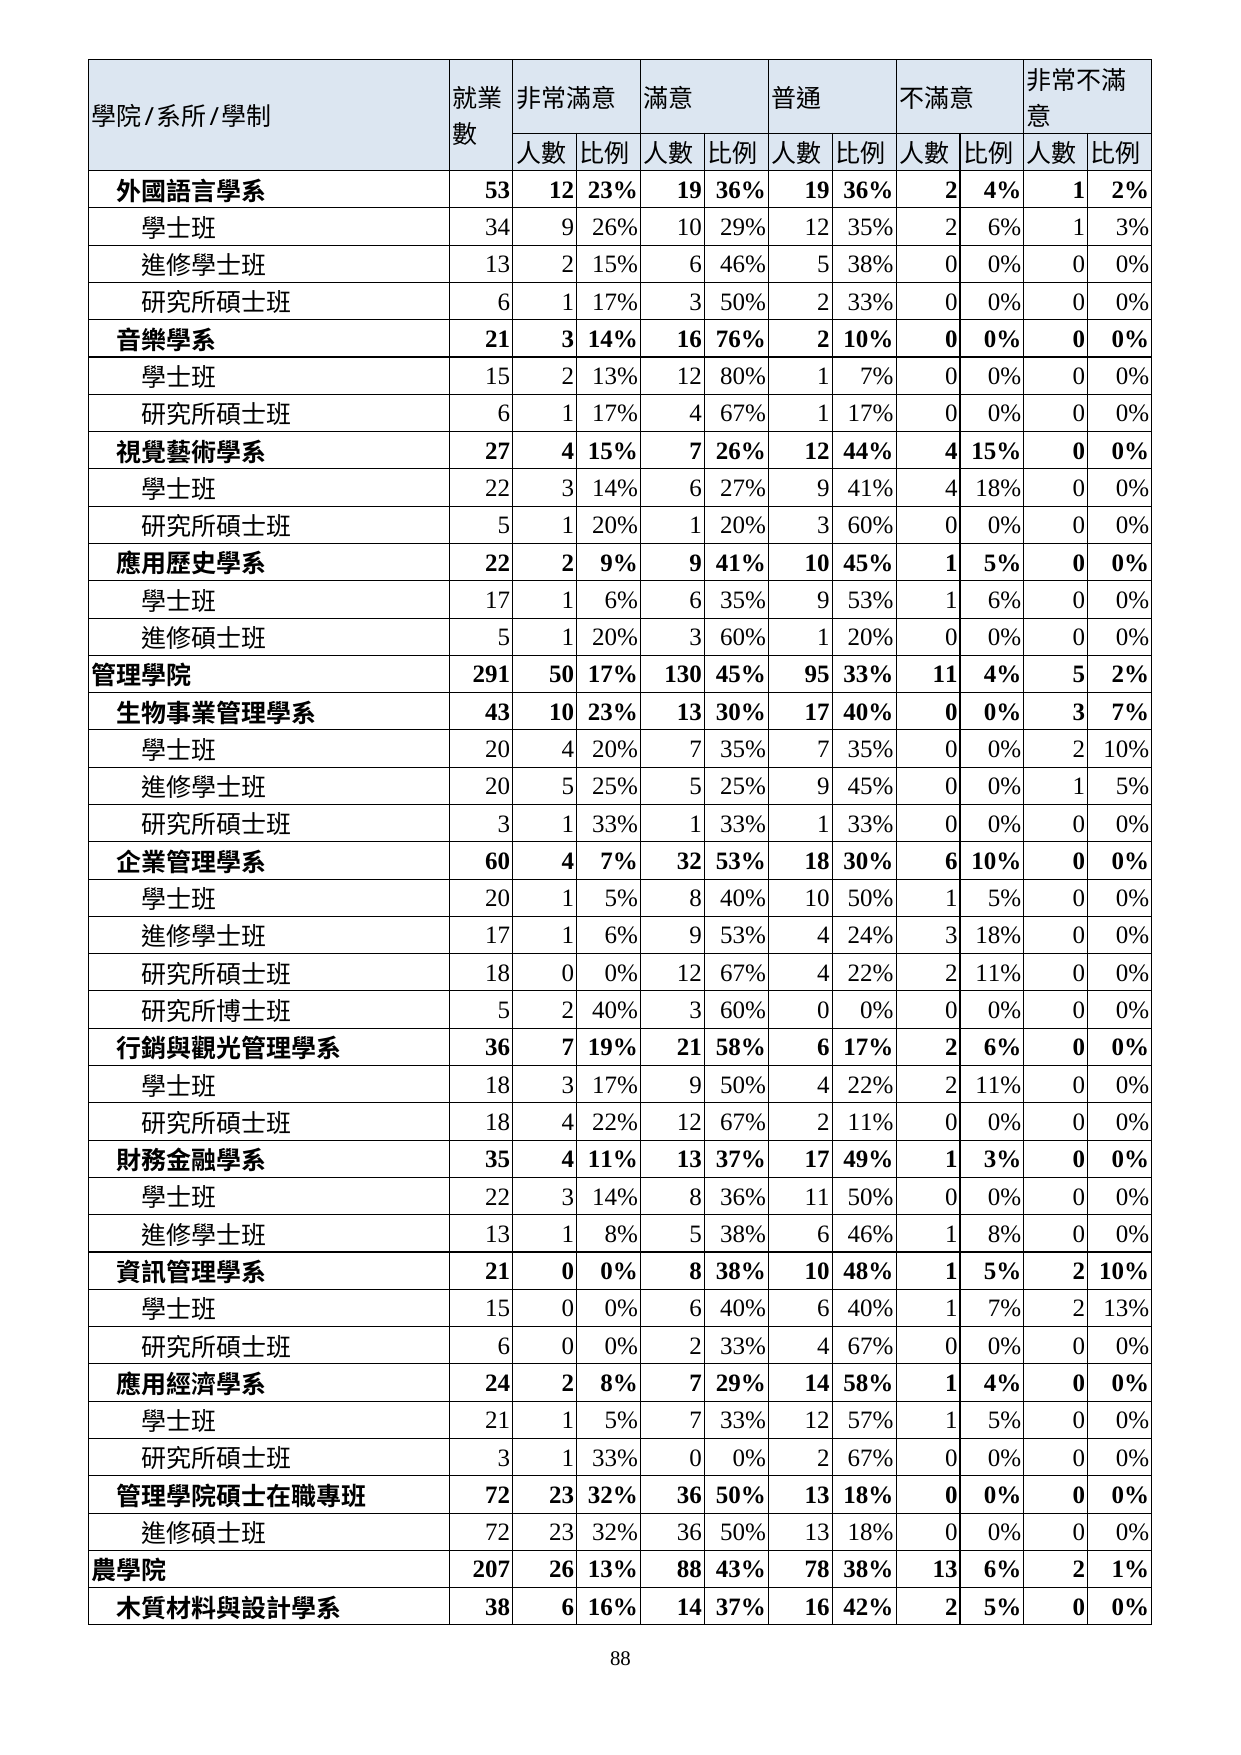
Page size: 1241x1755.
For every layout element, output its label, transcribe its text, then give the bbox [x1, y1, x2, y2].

table_cell 1 [513, 1439, 576, 1475]
table_cell 0 [897, 395, 959, 431]
table_cell 0% [1088, 432, 1151, 468]
table_cell 0% [1088, 320, 1151, 356]
table_cell 1 [513, 283, 576, 319]
table_cell 0 [1024, 469, 1087, 506]
table_cell 5% [577, 1402, 640, 1438]
table_cell 0% [1088, 991, 1151, 1028]
table_cell 0% [1088, 1066, 1151, 1102]
table_cell 人數 [513, 134, 576, 170]
table_cell 2 [1024, 1253, 1087, 1289]
table_cell 20 [450, 730, 512, 767]
table_cell 6 [769, 1029, 832, 1065]
table_cell 5 [769, 246, 832, 282]
table_cell 4% [961, 1364, 1023, 1401]
table_cell 研究所碩士班 [89, 507, 449, 543]
table_cell 0% [961, 1103, 1023, 1139]
table_cell 5 [450, 507, 512, 543]
table_cell 18 [450, 1103, 512, 1139]
table_cell 0 [897, 507, 959, 543]
table_cell 12 [641, 1103, 704, 1139]
table_cell 0% [961, 991, 1023, 1028]
table_cell 0 [1024, 1439, 1087, 1475]
table_cell 0% [1088, 358, 1151, 394]
table_cell 1 [513, 1215, 576, 1251]
table_cell 研究所碩士班 [89, 805, 449, 841]
table_cell 1 [897, 581, 959, 617]
table_cell 0 [1024, 507, 1087, 543]
table_cell 0% [1088, 842, 1151, 878]
table_cell 1 [513, 619, 576, 655]
table_cell 3% [1088, 208, 1151, 244]
table_cell 1 [641, 805, 704, 841]
table_cell 29% [705, 208, 768, 244]
table_cell 67% [833, 1439, 896, 1475]
table_cell 13 [450, 246, 512, 282]
table_cell 0% [1088, 544, 1151, 580]
table_cell 58% [833, 1364, 896, 1401]
table_cell 49% [833, 1141, 896, 1177]
table_cell 18% [833, 1476, 896, 1512]
table_cell 進修學士班 [89, 1215, 449, 1251]
table_cell 1 [769, 619, 832, 655]
table_cell 7% [961, 1290, 1023, 1326]
table_cell 20% [577, 507, 640, 543]
table_cell 10 [641, 208, 704, 244]
table_cell 6 [450, 395, 512, 431]
table_cell 0 [641, 1439, 704, 1475]
table_cell 4 [513, 842, 576, 878]
table_cell 14% [577, 1178, 640, 1214]
table_cell 5% [961, 1588, 1023, 1624]
table_cell 36 [641, 1476, 704, 1512]
table_cell 0% [577, 1253, 640, 1289]
table_cell 0 [897, 619, 959, 655]
table_cell 行銷與觀光管理學系 [89, 1029, 449, 1065]
table_cell 88 [641, 1551, 704, 1587]
table_cell 32% [577, 1476, 640, 1512]
table_cell 4 [513, 1141, 576, 1177]
table_cell 20% [577, 619, 640, 655]
table_cell 0% [1088, 581, 1151, 617]
table_cell 0% [1088, 246, 1151, 282]
table_cell 19 [641, 171, 704, 207]
table_cell 0 [1024, 1141, 1087, 1177]
table_cell 57% [833, 1402, 896, 1438]
table_cell 0% [1088, 1514, 1151, 1550]
table_cell 0% [961, 730, 1023, 767]
table_cell 22% [833, 954, 896, 990]
table_cell 38 [450, 1588, 512, 1624]
table_cell 3 [513, 469, 576, 506]
table_cell 比例 [705, 134, 768, 170]
table_cell 1 [1024, 208, 1087, 244]
table_cell 財務金融學系 [89, 1141, 449, 1177]
table_cell 2 [897, 208, 959, 244]
table_cell 學士班 [89, 469, 449, 506]
table_cell 2% [1088, 171, 1151, 207]
table_cell 37% [705, 1141, 768, 1177]
table_cell 0 [897, 320, 959, 356]
table_cell 0 [897, 1327, 959, 1363]
table_cell 學士班 [89, 208, 449, 244]
table_cell 1 [1024, 171, 1087, 207]
table_cell 0% [961, 395, 1023, 431]
table_cell 0% [961, 358, 1023, 394]
table_cell 13 [769, 1476, 832, 1512]
table_cell 1 [1024, 768, 1087, 804]
table_cell 10 [769, 880, 832, 916]
table_cell 46% [705, 246, 768, 282]
table_cell 53 [450, 171, 512, 207]
table_cell 18 [450, 954, 512, 990]
table_cell 17 [769, 693, 832, 729]
table_cell 0 [1024, 917, 1087, 953]
table_cell 比例 [1088, 134, 1151, 170]
table_cell 1 [513, 581, 576, 617]
table_cell 24% [833, 917, 896, 953]
table_cell 50 [513, 656, 576, 692]
table_cell 0 [897, 693, 959, 729]
table_cell 2 [1024, 1551, 1087, 1587]
table_cell 木質材料與設計學系 [89, 1588, 449, 1624]
table_cell 23 [513, 1514, 576, 1550]
table_cell 67% [705, 1103, 768, 1139]
table_cell 1 [513, 917, 576, 953]
table_cell 0% [961, 768, 1023, 804]
table_cell 9 [641, 544, 704, 580]
table_cell 25% [577, 768, 640, 804]
table_cell 管理學院 [89, 656, 449, 692]
table_cell 人數 [897, 134, 959, 170]
table_cell 2% [1088, 656, 1151, 692]
table_cell 17% [577, 656, 640, 692]
table_cell 5% [961, 544, 1023, 580]
table_cell 60% [833, 507, 896, 543]
table_cell 2 [513, 246, 576, 282]
table_cell 45% [833, 768, 896, 804]
table_cell 0% [705, 1439, 768, 1475]
table_cell 5% [1088, 768, 1151, 804]
table_cell 6% [577, 917, 640, 953]
table_cell 58% [705, 1029, 768, 1065]
table_cell 15% [577, 246, 640, 282]
table_cell 15 [450, 1290, 512, 1326]
table_cell 5% [961, 1253, 1023, 1289]
table_cell 26% [705, 432, 768, 468]
table_cell 72 [450, 1476, 512, 1512]
table_cell 2 [769, 283, 832, 319]
table_cell 0% [1088, 1141, 1151, 1177]
table_cell 14 [641, 1588, 704, 1624]
table_cell 130 [641, 656, 704, 692]
table_cell 7 [641, 1364, 704, 1401]
table_cell 0% [961, 1178, 1023, 1214]
table_cell 95 [769, 656, 832, 692]
table_cell 音樂學系 [89, 320, 449, 356]
table_cell 4 [641, 395, 704, 431]
table_cell 7% [577, 842, 640, 878]
table_cell 0 [1024, 1103, 1087, 1139]
table_cell 6 [450, 1327, 512, 1363]
table_cell 2 [1024, 1290, 1087, 1326]
table_cell 27% [705, 469, 768, 506]
table_cell 1 [513, 395, 576, 431]
table_cell 4 [513, 730, 576, 767]
table_cell 14% [577, 469, 640, 506]
table_cell 0 [1024, 581, 1087, 617]
table_cell 資訊管理學系 [89, 1253, 449, 1289]
table_cell 17 [769, 1141, 832, 1177]
table_cell 37% [705, 1588, 768, 1624]
table_cell 0 [897, 730, 959, 767]
table_cell 38% [833, 1551, 896, 1587]
table_cell 進修學士班 [89, 917, 449, 953]
table_cell 33% [833, 656, 896, 692]
table_cell 13 [641, 693, 704, 729]
table_cell 8% [961, 1215, 1023, 1251]
table_cell 26 [513, 1551, 576, 1587]
table_cell 22% [833, 1066, 896, 1102]
table_header 滿意 [641, 60, 768, 133]
table_cell 36% [705, 171, 768, 207]
table_cell 38% [705, 1253, 768, 1289]
table_cell 0% [961, 1476, 1023, 1512]
table_cell 0 [513, 1253, 576, 1289]
table_cell 1% [1088, 1551, 1151, 1587]
table_cell 23% [577, 171, 640, 207]
table_cell 11 [897, 656, 959, 692]
table_cell 42% [833, 1588, 896, 1624]
table_cell 研究所碩士班 [89, 395, 449, 431]
table_cell 27 [450, 432, 512, 468]
table_cell 10 [769, 544, 832, 580]
table_cell 人數 [1024, 134, 1087, 170]
table_cell 0% [961, 1514, 1023, 1550]
table_cell 17% [577, 1066, 640, 1102]
table_cell 0 [513, 1290, 576, 1326]
table_cell 78 [769, 1551, 832, 1587]
table_cell 0% [1088, 283, 1151, 319]
table_cell 10 [513, 693, 576, 729]
table_cell 比例 [577, 134, 640, 170]
table_cell 7 [641, 432, 704, 468]
table_cell 4 [769, 1066, 832, 1102]
table_cell 15% [577, 432, 640, 468]
table_cell 6% [961, 581, 1023, 617]
table_cell 35 [450, 1141, 512, 1177]
table_cell 4 [513, 432, 576, 468]
table_cell 0% [961, 283, 1023, 319]
table_cell 40% [705, 1290, 768, 1326]
table_cell 0% [1088, 1439, 1151, 1475]
table_header 非常滿意 [513, 60, 640, 133]
table_cell 9% [577, 544, 640, 580]
table_cell 0% [1088, 469, 1151, 506]
table_cell 管理學院碩士在職專班 [89, 1476, 449, 1512]
table_cell 7 [769, 730, 832, 767]
table_cell 33% [833, 805, 896, 841]
table_cell 0 [897, 358, 959, 394]
table_cell 10% [961, 842, 1023, 878]
table_cell 0% [577, 954, 640, 990]
table_cell 13% [577, 358, 640, 394]
table_cell 9 [641, 1066, 704, 1102]
table_cell 2 [897, 954, 959, 990]
table_cell 18% [961, 469, 1023, 506]
table_cell 比例 [833, 134, 896, 170]
table_cell 0% [961, 507, 1023, 543]
table_cell 14 [769, 1364, 832, 1401]
table_cell 0 [513, 1327, 576, 1363]
table_cell 1 [897, 1364, 959, 1401]
table_cell 5 [513, 768, 576, 804]
table_cell 3 [641, 619, 704, 655]
table_cell 43 [450, 693, 512, 729]
table_cell 1 [641, 507, 704, 543]
table_cell 4 [769, 917, 832, 953]
table_cell 19 [769, 171, 832, 207]
table_cell 0% [1088, 507, 1151, 543]
table_cell 0 [769, 991, 832, 1028]
table_cell 0 [897, 805, 959, 841]
table_cell 35% [705, 581, 768, 617]
table_cell 40% [577, 991, 640, 1028]
table_cell 16% [577, 1588, 640, 1624]
table_cell 76% [705, 320, 768, 356]
table_cell 0 [1024, 283, 1087, 319]
table_cell 43% [705, 1551, 768, 1587]
table_cell 0% [577, 1327, 640, 1363]
table_cell 41% [705, 544, 768, 580]
table_cell 22 [450, 1178, 512, 1214]
table_cell 學士班 [89, 581, 449, 617]
table_cell 11 [769, 1178, 832, 1214]
table_cell 50% [833, 880, 896, 916]
table_cell 35% [705, 730, 768, 767]
table_cell 0% [1088, 1364, 1151, 1401]
table_cell 0 [1024, 1476, 1087, 1512]
table_cell 研究所碩士班 [89, 283, 449, 319]
table_cell 30% [833, 842, 896, 878]
table_cell 36% [705, 1178, 768, 1214]
table_cell 0 [897, 1103, 959, 1139]
table_cell 0 [1024, 1588, 1087, 1624]
table_cell 44% [833, 432, 896, 468]
table_cell 33% [705, 1327, 768, 1363]
table_cell 22 [450, 544, 512, 580]
table_cell 17% [833, 395, 896, 431]
table_cell 0% [1088, 1327, 1151, 1363]
table_cell 22 [450, 469, 512, 506]
table_cell 7 [513, 1029, 576, 1065]
table_cell 48% [833, 1253, 896, 1289]
table_cell 外國語言學系 [89, 171, 449, 207]
table_cell 0 [1024, 1327, 1087, 1363]
table_cell 72 [450, 1514, 512, 1550]
table_cell 0 [897, 991, 959, 1028]
table_cell 0% [1088, 1402, 1151, 1438]
table_cell 2 [769, 1103, 832, 1139]
table_cell 7 [641, 730, 704, 767]
table_cell 13 [769, 1514, 832, 1550]
table_cell 17% [577, 283, 640, 319]
table_cell 10% [1088, 1253, 1151, 1289]
table_cell 32% [577, 1514, 640, 1550]
table_cell 13 [897, 1551, 959, 1587]
table_cell 生物事業管理學系 [89, 693, 449, 729]
table_cell 0 [1024, 1402, 1087, 1438]
table_cell 30% [705, 693, 768, 729]
table_cell 5 [450, 991, 512, 1028]
table_cell 6 [641, 246, 704, 282]
table_cell 35% [833, 208, 896, 244]
table_cell 13 [641, 1141, 704, 1177]
table_cell 1 [897, 544, 959, 580]
table_cell 45% [705, 656, 768, 692]
table_cell 20% [577, 730, 640, 767]
table_cell 8% [577, 1364, 640, 1401]
table_cell 0 [1024, 805, 1087, 841]
table_cell 0 [1024, 1514, 1087, 1550]
table_cell 視覺藝術學系 [89, 432, 449, 468]
table_cell 20 [450, 768, 512, 804]
table_cell 38% [705, 1215, 768, 1251]
table_cell 3 [769, 507, 832, 543]
table_cell 0% [1088, 954, 1151, 990]
table_cell 學士班 [89, 880, 449, 916]
table_cell 0 [1024, 1364, 1087, 1401]
table_cell 1 [897, 1402, 959, 1438]
table_cell 8 [641, 1178, 704, 1214]
table_cell 0 [1024, 320, 1087, 356]
table_cell 農學院 [89, 1551, 449, 1587]
table_cell 4 [897, 432, 959, 468]
table_cell 67% [833, 1327, 896, 1363]
table_cell 1 [513, 880, 576, 916]
table_cell 5% [577, 880, 640, 916]
table_cell 0 [897, 768, 959, 804]
table_cell 學士班 [89, 358, 449, 394]
table_cell 進修碩士班 [89, 619, 449, 655]
table_cell 1 [897, 1290, 959, 1326]
table_cell 14% [577, 320, 640, 356]
table_cell 2 [769, 1439, 832, 1475]
table_cell 學士班 [89, 1402, 449, 1438]
table_cell 2 [897, 1066, 959, 1102]
table_cell 1 [769, 805, 832, 841]
table_cell 15 [450, 358, 512, 394]
table_cell 0% [961, 805, 1023, 841]
table_cell 進修學士班 [89, 246, 449, 282]
table_cell 13 [450, 1215, 512, 1251]
table_cell 企業管理學系 [89, 842, 449, 878]
table_cell 0 [1024, 1029, 1087, 1065]
table_cell 45% [833, 544, 896, 580]
table_cell 0% [1088, 805, 1151, 841]
table_cell 學士班 [89, 1178, 449, 1214]
table_cell 50% [705, 1476, 768, 1512]
table_cell 50% [833, 1178, 896, 1214]
table_cell 29% [705, 1364, 768, 1401]
table_cell 應用經濟學系 [89, 1364, 449, 1401]
table_cell 0% [1088, 1029, 1151, 1065]
table_cell 2 [513, 991, 576, 1028]
table_cell 0 [1024, 880, 1087, 916]
table_cell 9 [513, 208, 576, 244]
table_cell 2 [1024, 730, 1087, 767]
table_cell 0 [1024, 842, 1087, 878]
table_cell 7% [833, 358, 896, 394]
table_cell 10% [1088, 730, 1151, 767]
table_cell 50% [705, 283, 768, 319]
table_cell 8 [641, 880, 704, 916]
table_cell 4 [769, 954, 832, 990]
table_cell 12 [513, 171, 576, 207]
table_cell 4 [897, 469, 959, 506]
table_cell 13% [577, 1551, 640, 1587]
table_cell 26% [577, 208, 640, 244]
table_cell 研究所博士班 [89, 991, 449, 1028]
table_cell 學士班 [89, 1066, 449, 1102]
table_cell 3 [513, 1066, 576, 1102]
table_cell 0% [1088, 917, 1151, 953]
table_cell 46% [833, 1215, 896, 1251]
table_cell 20% [705, 507, 768, 543]
table_header 就業數 [450, 60, 512, 170]
table_cell 6 [513, 1588, 576, 1624]
table_cell 0 [1024, 1066, 1087, 1102]
table_cell 0 [897, 1178, 959, 1214]
table_cell 0% [961, 1439, 1023, 1475]
table_cell 5% [961, 880, 1023, 916]
table_cell 0% [1088, 1476, 1151, 1512]
table_cell 學士班 [89, 730, 449, 767]
table_cell 21 [450, 320, 512, 356]
table_cell 22% [577, 1103, 640, 1139]
table_cell 1 [513, 1402, 576, 1438]
table_cell 比例 [961, 134, 1023, 170]
table_cell 33% [705, 1402, 768, 1438]
table_cell 0% [1088, 1103, 1151, 1139]
table_cell 20% [833, 619, 896, 655]
table_cell 1 [769, 395, 832, 431]
table_cell 34 [450, 208, 512, 244]
table_cell 1 [897, 1141, 959, 1177]
table_cell 80% [705, 358, 768, 394]
table_cell 6% [961, 208, 1023, 244]
table_cell 研究所碩士班 [89, 954, 449, 990]
table_cell 60 [450, 842, 512, 878]
table_cell 1 [897, 1215, 959, 1251]
table_cell 2 [897, 171, 959, 207]
table_cell 3 [513, 320, 576, 356]
table_cell 0 [1024, 991, 1087, 1028]
table_cell 6% [961, 1551, 1023, 1587]
table_cell 11% [961, 1066, 1023, 1102]
table_cell 1 [769, 358, 832, 394]
table_cell 3 [641, 991, 704, 1028]
table_cell 16 [641, 320, 704, 356]
table_cell 6 [897, 842, 959, 878]
table_cell 0 [513, 954, 576, 990]
table_cell 3 [513, 1178, 576, 1214]
table_cell 9 [769, 581, 832, 617]
table_cell 0 [897, 1514, 959, 1550]
table_cell 0% [1088, 1588, 1151, 1624]
table_cell 53% [705, 842, 768, 878]
table_cell 41% [833, 469, 896, 506]
table_cell 4% [961, 656, 1023, 692]
table_cell 研究所碩士班 [89, 1439, 449, 1475]
table_cell 50% [705, 1066, 768, 1102]
table_cell 2 [897, 1029, 959, 1065]
table_cell 53% [833, 581, 896, 617]
table_cell 5 [1024, 656, 1087, 692]
table_cell 研究所碩士班 [89, 1327, 449, 1363]
table_cell 15% [961, 432, 1023, 468]
table_cell 21 [450, 1253, 512, 1289]
table_cell 0 [1024, 246, 1087, 282]
table_cell 67% [705, 395, 768, 431]
table_cell 35% [833, 730, 896, 767]
table_cell 6 [769, 1290, 832, 1326]
table_cell 1 [513, 805, 576, 841]
table_cell 0% [961, 693, 1023, 729]
table_cell 6% [577, 581, 640, 617]
table_cell 12 [641, 358, 704, 394]
table_cell 3 [641, 283, 704, 319]
table_cell 8 [641, 1253, 704, 1289]
table_cell 6 [641, 581, 704, 617]
table_cell 4% [961, 171, 1023, 207]
table_cell 學士班 [89, 1290, 449, 1326]
table_cell 6% [961, 1029, 1023, 1065]
table_cell 12 [769, 1402, 832, 1438]
table_cell 6 [641, 469, 704, 506]
table_cell 0% [961, 320, 1023, 356]
table_cell 38% [833, 246, 896, 282]
table_cell 0% [1088, 1178, 1151, 1214]
table_cell 應用歷史學系 [89, 544, 449, 580]
table_cell 0% [577, 1290, 640, 1326]
table_cell 4 [513, 1103, 576, 1139]
table_cell 9 [769, 469, 832, 506]
table_cell 0% [1088, 1215, 1151, 1251]
table_cell 5 [641, 768, 704, 804]
table_cell 17% [577, 395, 640, 431]
table_cell 0 [1024, 544, 1087, 580]
table_cell 0 [897, 246, 959, 282]
table_cell 32 [641, 842, 704, 878]
table_cell 33% [577, 805, 640, 841]
table_cell 2 [769, 320, 832, 356]
table_cell 20 [450, 880, 512, 916]
table_cell 0 [897, 1476, 959, 1512]
table_cell 207 [450, 1551, 512, 1587]
table_cell 10% [833, 320, 896, 356]
table_cell 2 [641, 1327, 704, 1363]
table_cell 24 [450, 1364, 512, 1401]
table_cell 0% [961, 619, 1023, 655]
table_cell 6 [450, 283, 512, 319]
table_cell 0 [1024, 954, 1087, 990]
table_cell 17 [450, 917, 512, 953]
table_cell 33% [577, 1439, 640, 1475]
table_cell 進修碩士班 [89, 1514, 449, 1550]
table_cell 12 [769, 208, 832, 244]
table_cell 人數 [641, 134, 704, 170]
table_cell 2 [897, 1588, 959, 1624]
table_cell 40% [833, 693, 896, 729]
table_cell 10 [769, 1253, 832, 1289]
table_cell 0% [1088, 395, 1151, 431]
table_cell 33% [705, 805, 768, 841]
table_cell 11% [833, 1103, 896, 1139]
table_cell 9 [641, 917, 704, 953]
table_cell 3 [450, 805, 512, 841]
table_cell 40% [833, 1290, 896, 1326]
table_cell 12 [769, 432, 832, 468]
table_cell 5 [641, 1215, 704, 1251]
table_cell 21 [450, 1402, 512, 1438]
table_cell 5 [450, 619, 512, 655]
table_cell 3 [897, 917, 959, 953]
table_header 不滿意 [897, 60, 1023, 133]
table_cell 1 [513, 507, 576, 543]
table_cell 9 [769, 768, 832, 804]
table_cell 23 [513, 1476, 576, 1512]
table_cell 5% [961, 1402, 1023, 1438]
table_cell 4 [769, 1327, 832, 1363]
table_cell 8% [577, 1215, 640, 1251]
table_cell 0 [1024, 395, 1087, 431]
table_cell 進修學士班 [89, 768, 449, 804]
table_cell 36 [450, 1029, 512, 1065]
table_header 學院/系所/學制 [89, 60, 449, 170]
table_cell 3% [961, 1141, 1023, 1177]
table_cell 0 [1024, 358, 1087, 394]
table_cell 0 [1024, 1178, 1087, 1214]
table_cell 21 [641, 1029, 704, 1065]
table_cell 0% [961, 1327, 1023, 1363]
table_cell 0% [833, 991, 896, 1028]
table_cell 60% [705, 619, 768, 655]
table_cell 6 [641, 1290, 704, 1326]
table_header 非常不滿意 [1024, 60, 1151, 133]
table_cell 0 [897, 283, 959, 319]
table_cell 2 [513, 544, 576, 580]
table_cell 36% [833, 171, 896, 207]
table_cell 3 [450, 1439, 512, 1475]
table_cell 6 [769, 1215, 832, 1251]
table_cell 18% [961, 917, 1023, 953]
table_cell 36 [641, 1514, 704, 1550]
table_cell 3 [1024, 693, 1087, 729]
table_cell 7% [1088, 693, 1151, 729]
table_cell 13% [1088, 1290, 1151, 1326]
table_cell 17 [450, 581, 512, 617]
table_cell 11% [961, 954, 1023, 990]
table_cell 17% [833, 1029, 896, 1065]
table_cell 19% [577, 1029, 640, 1065]
table_cell 18 [450, 1066, 512, 1102]
table_cell 7 [641, 1402, 704, 1438]
table_cell 18 [769, 842, 832, 878]
table_cell 60% [705, 991, 768, 1028]
table_cell 0 [1024, 432, 1087, 468]
table_cell 291 [450, 656, 512, 692]
table_cell 0% [961, 246, 1023, 282]
table_cell 23% [577, 693, 640, 729]
table_cell 25% [705, 768, 768, 804]
table_cell 18% [833, 1514, 896, 1550]
table_cell 0% [1088, 619, 1151, 655]
table_cell 2 [513, 358, 576, 394]
table_cell 33% [833, 283, 896, 319]
table_cell 2 [513, 1364, 576, 1401]
table_cell 11% [577, 1141, 640, 1177]
table_cell 0 [897, 1439, 959, 1475]
table_cell 50% [705, 1514, 768, 1550]
table_cell 0 [1024, 619, 1087, 655]
table_cell 1 [897, 1253, 959, 1289]
table_cell 40% [705, 880, 768, 916]
table_cell 53% [705, 917, 768, 953]
table_cell 67% [705, 954, 768, 990]
table_cell 人數 [769, 134, 832, 170]
table_cell 12 [641, 954, 704, 990]
table_header 普通 [769, 60, 896, 133]
table_cell 研究所碩士班 [89, 1103, 449, 1139]
table_cell 0% [1088, 880, 1151, 916]
table_cell 0 [1024, 1215, 1087, 1251]
table_cell 16 [769, 1588, 832, 1624]
table_cell 1 [897, 880, 959, 916]
